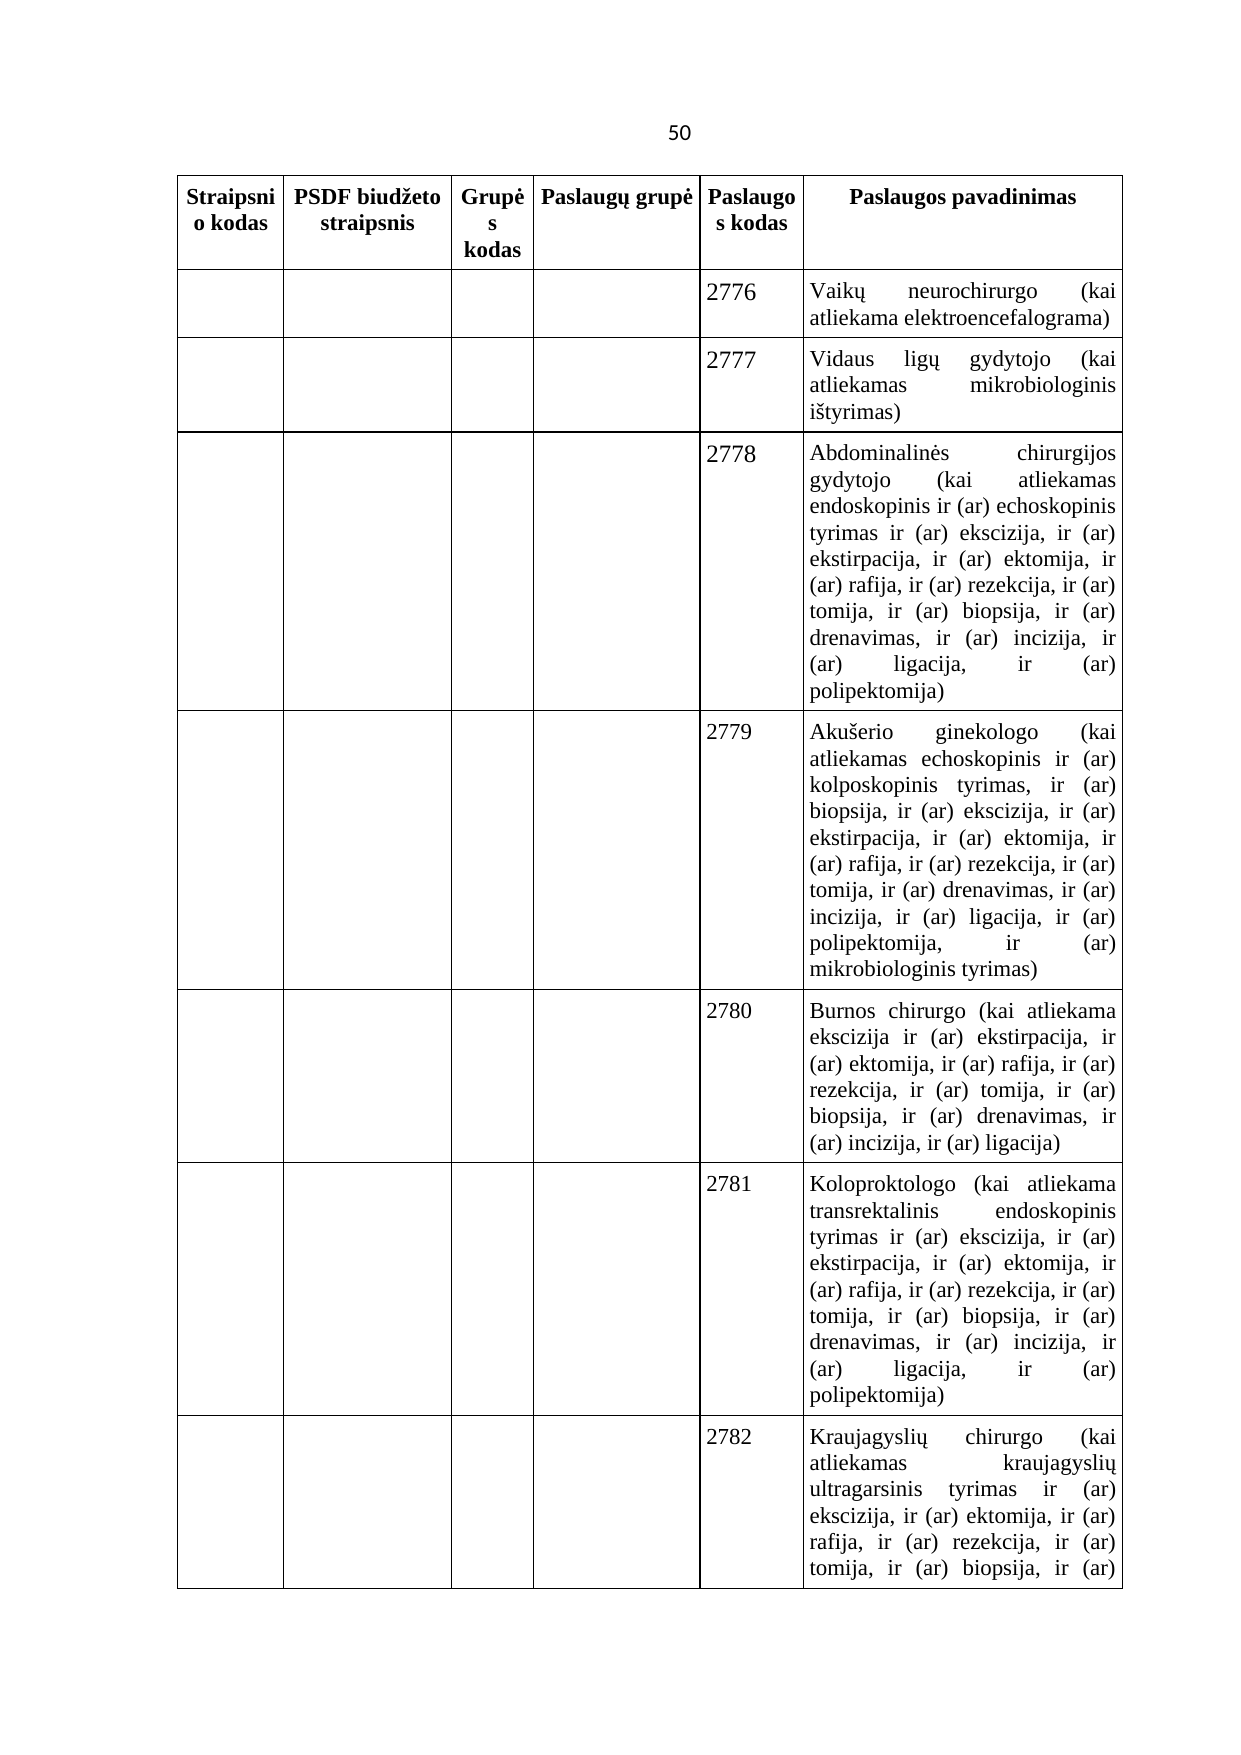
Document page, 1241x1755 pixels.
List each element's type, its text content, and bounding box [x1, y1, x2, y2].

table_cell [178, 711, 283, 989]
table_cell [452, 433, 533, 710]
table_cell [284, 433, 451, 710]
table_header Paslaugų grupė [534, 176, 699, 269]
table_cell [452, 990, 533, 1162]
table_cell [284, 990, 451, 1162]
table_cell [178, 1416, 283, 1588]
table_cell [178, 433, 283, 710]
table_cell [178, 338, 283, 431]
table_cell 2778 [701, 433, 803, 710]
table_cell 2782 [701, 1416, 803, 1588]
table_cell Kraujagyslių chirurgo (kai atliekamas kraujagyslių ultragarsinis tyrimas ir (ar) ekscizija, ir (ar) ektomija, ir (ar) rafija, ir (ar) rezekcija, ir (ar) tomija, ir (ar) biopsija, ir (ar) [804, 1416, 1122, 1588]
table_header PSDF biudžeto straipsnis [284, 176, 451, 269]
table_cell [452, 338, 533, 431]
table_cell [452, 711, 533, 989]
table_cell [452, 1163, 533, 1414]
table_cell [284, 1163, 451, 1414]
table_cell [284, 270, 451, 337]
table_cell [178, 1163, 283, 1414]
table_cell [178, 990, 283, 1162]
table_cell [284, 711, 451, 989]
table_cell [452, 270, 533, 337]
table_cell [284, 338, 451, 431]
table_header Grupės kodas [452, 176, 533, 269]
table_cell Burnos chirurgo (kai atliekama ekscizija ir (ar) ekstirpacija, ir (ar) ektomija, ir (ar) rafija, ir (ar) rezekcija, ir (ar) tomija, ir (ar) biopsija, ir (ar) drenavimas, ir (ar) incizija, ir (ar) ligacija) [804, 990, 1122, 1162]
table_cell Koloproktologo (kai atliekama transrektalinis endoskopinis tyrimas ir (ar) ekscizija, ir (ar) ekstirpacija, ir (ar) ektomija, ir (ar) rafija, ir (ar) rezekcija, ir (ar) tomija, ir (ar) biopsija, ir (ar) drenavimas, ir (ar) incizija, ir (ar) ligacija, ir (ar) polipektomija) [804, 1163, 1122, 1414]
table_cell [534, 270, 699, 337]
table_cell [534, 711, 699, 989]
table_cell 2780 [701, 990, 803, 1162]
table_cell 2777 [701, 338, 803, 431]
table_cell [534, 433, 699, 710]
table_cell Vaikų neurochirurgo (kai atliekama elektroencefalograma) [804, 270, 1122, 337]
table_cell [452, 1416, 533, 1588]
table_cell 2776 [701, 270, 803, 337]
table_cell [284, 1416, 451, 1588]
table_cell [534, 1416, 699, 1588]
table_header Straipsnio kodas [178, 176, 283, 269]
table_cell Vidaus ligų gydytojo (kai atliekamas mikrobiologinis ištyrimas) [804, 338, 1122, 431]
table_cell [534, 1163, 699, 1414]
table_cell [534, 338, 699, 431]
table_header Paslaugos kodas [701, 176, 803, 269]
table_header Paslaugos pavadinimas [804, 176, 1122, 269]
table_cell Akušerio ginekologo (kai atliekamas echoskopinis ir (ar) kolposkopinis tyrimas, ir (ar) biopsija, ir (ar) ekscizija, ir (ar) ekstirpacija, ir (ar) ektomija, ir (ar) rafija, ir (ar) rezekcija, ir (ar) tomija, ir (ar) drenavimas, ir (ar) incizija, ir (ar) ligacija, ir (ar) polipektomija, ir (ar) mikrobiologinis tyrimas) [804, 711, 1122, 989]
table_cell 2781 [701, 1163, 803, 1414]
table_cell [178, 270, 283, 337]
table_cell [534, 990, 699, 1162]
table_cell Abdominalinės chirurgijos gydytojo (kai atliekamas endoskopinis ir (ar) echoskopinis tyrimas ir (ar) ekscizija, ir (ar) ekstirpacija, ir (ar) ektomija, ir (ar) rafija, ir (ar) rezekcija, ir (ar) tomija, ir (ar) biopsija, ir (ar) drenavimas, ir (ar) incizija, ir (ar) ligacija, ir (ar) polipektomija) [804, 433, 1122, 710]
table_cell 2779 [701, 711, 803, 989]
